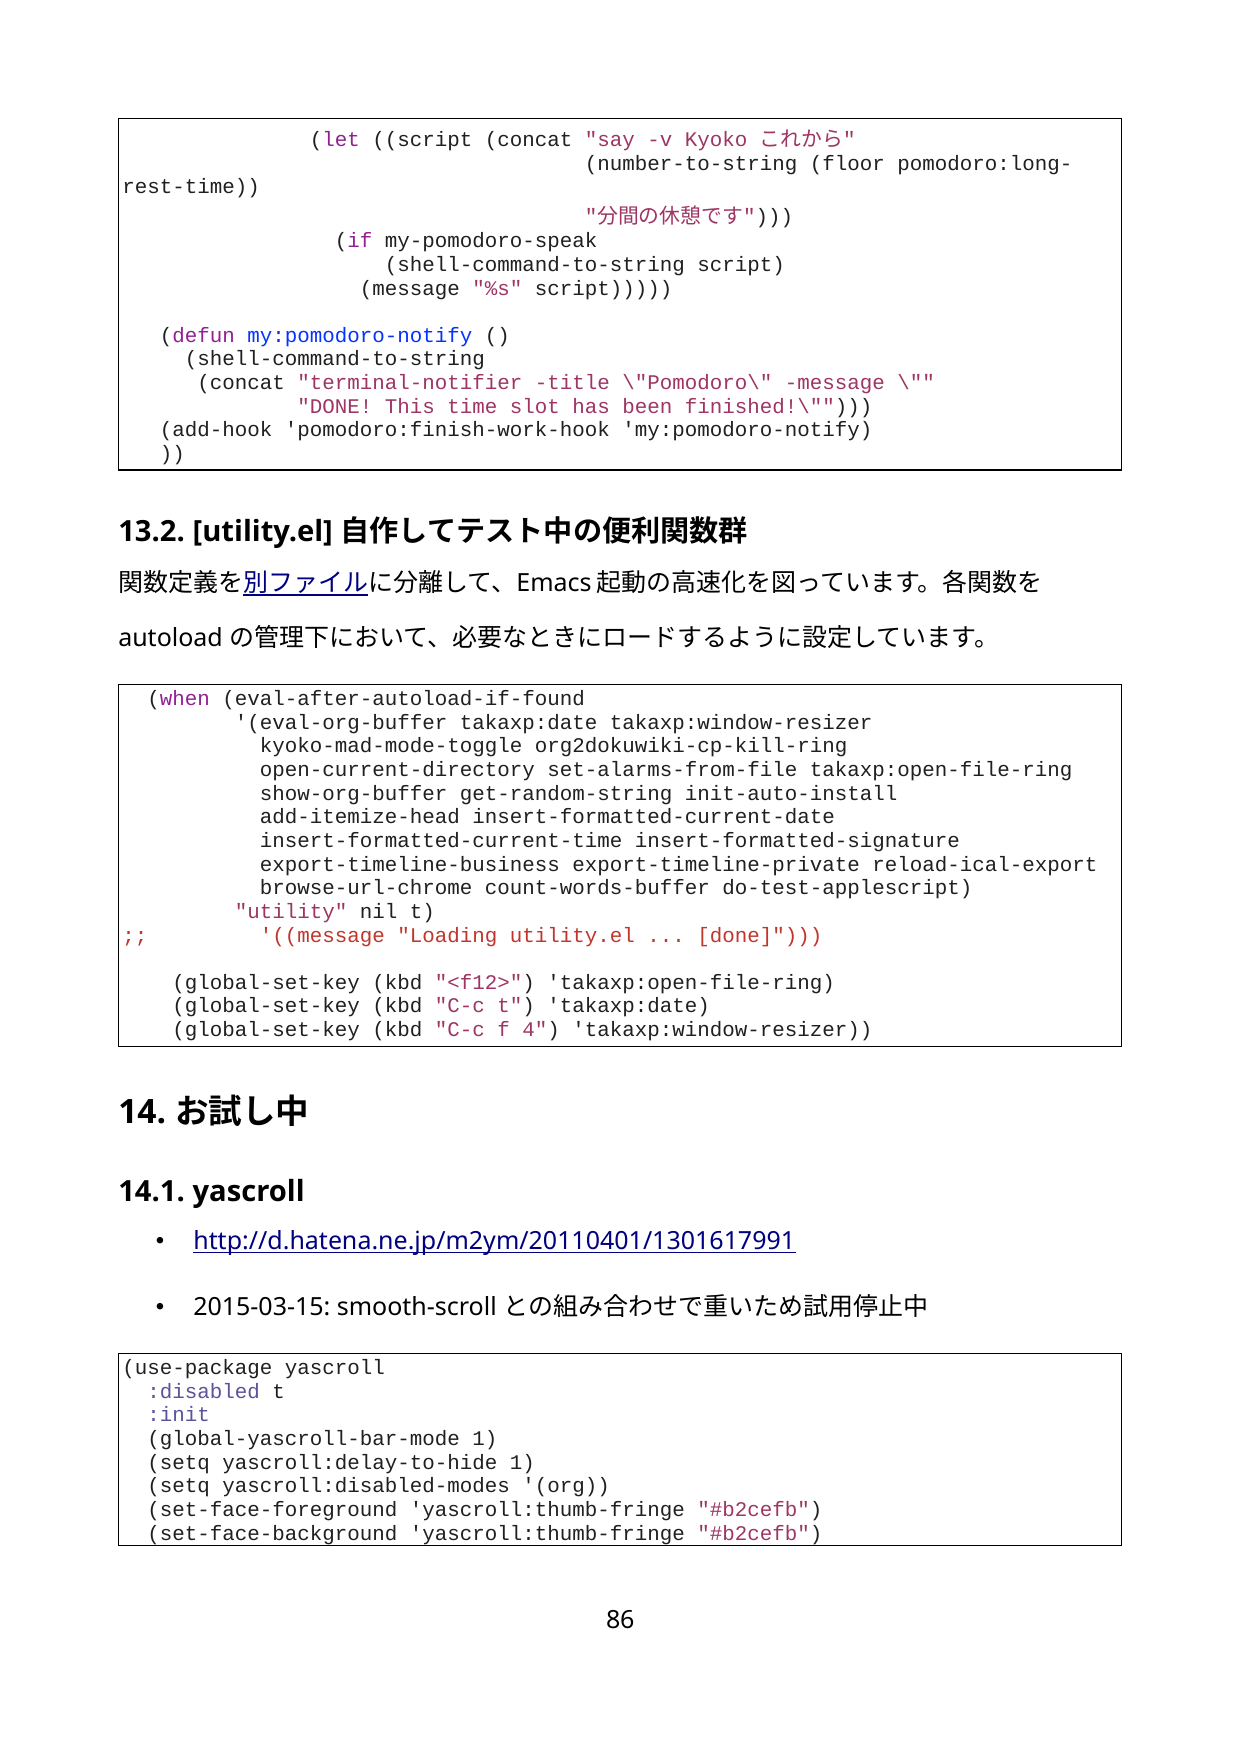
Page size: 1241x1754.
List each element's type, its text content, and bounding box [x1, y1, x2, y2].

text kyoko-mad-mode-toggle org2dokuwiki-cp-kill-ring [119, 731, 1121, 755]
text (setq yascroll:disabled-modes '(org)) [119, 1471, 1121, 1495]
text (global-set-key (kbd "<f12>") 'takaxp:open-file-ring) [119, 968, 1121, 992]
subtitle yascroll [118, 1171, 1122, 1210]
text )) [119, 439, 1121, 469]
text (when (eval-after-autoload-if-found [119, 685, 1121, 708]
text (shell-command-to-string script) [119, 250, 1121, 273]
text (if my-pomodoro-speak [119, 226, 1121, 250]
subtitle お試し中 [118, 1084, 1122, 1133]
text ;; '((message "Loading utility.el ... [done]"))) [119, 921, 1121, 944]
text (global-set-key (kbd "C-c t") 'takaxp:date) [119, 992, 1121, 1015]
text insert-formatted-current-time insert-formatted-signature [119, 826, 1121, 850]
list 2015-03-15: smooth-scroll との組み合わせで重いため試用停止中 [156, 1286, 1122, 1322]
text 関数定義を別ファイルに分離して、Emacs起動の高速化を図っています。各関数を autoload の管理下において、必要なときにロードするように設定しています。 [118, 563, 1122, 653]
text add-itemize-head insert-formatted-current-date [119, 802, 1121, 826]
text (message "%s" script))))) [119, 273, 1121, 297]
subtitle [utility.el] 自作してテスト中の便利関数群 [118, 508, 1122, 550]
text "utility" nil t) [119, 897, 1121, 921]
text browse-url-chrome count-words-buffer do-test-applescript) [119, 873, 1121, 897]
text (global-yascroll-bar-mode 1) [119, 1424, 1121, 1448]
text (add-hook 'pomodoro:finish-work-hook 'my:pomodoro-notify) [119, 415, 1121, 439]
text (concat "terminal-notifier -title \"Pomodoro\" -message \"" [119, 368, 1121, 392]
text (defun my:pomodoro-notify () [119, 321, 1121, 344]
text open-current-directory set-alarms-from-file takaxp:open-file-ring [119, 755, 1121, 779]
text "分間の休憩です"))) [119, 196, 1121, 226]
text :init [119, 1400, 1121, 1424]
text "DONE! This time slot has been finished!\""))) [119, 392, 1121, 415]
text (setq yascroll:delay-to-hide 1) [119, 1448, 1121, 1471]
text (global-set-key (kbd "C-c f 4") 'takaxp:window-resizer)) [119, 1015, 1121, 1046]
text export-timeline-business export-timeline-private reload-ical-export [119, 850, 1121, 873]
text :disabled t [119, 1377, 1121, 1400]
text show-org-buffer get-random-string init-auto-install [119, 779, 1121, 802]
text (shell-command-to-string [119, 344, 1121, 368]
list http://d.hatena.ne.jp/m2ym/20110401/1301617991 [156, 1223, 1122, 1257]
text '(eval-org-buffer takaxp:date takaxp:window-resizer [119, 708, 1121, 731]
text (set-face-background 'yascroll:thumb-fringe "#b2cefb") [119, 1519, 1121, 1545]
text (number-to-string (floor pomodoro:long-rest-time)) [119, 148, 1121, 196]
text (set-face-foreground 'yascroll:thumb-fringe "#b2cefb") [119, 1495, 1121, 1519]
text (use-package yascroll [119, 1354, 1121, 1377]
text (let ((script (concat "say -v Kyoko これから" [119, 119, 1121, 148]
